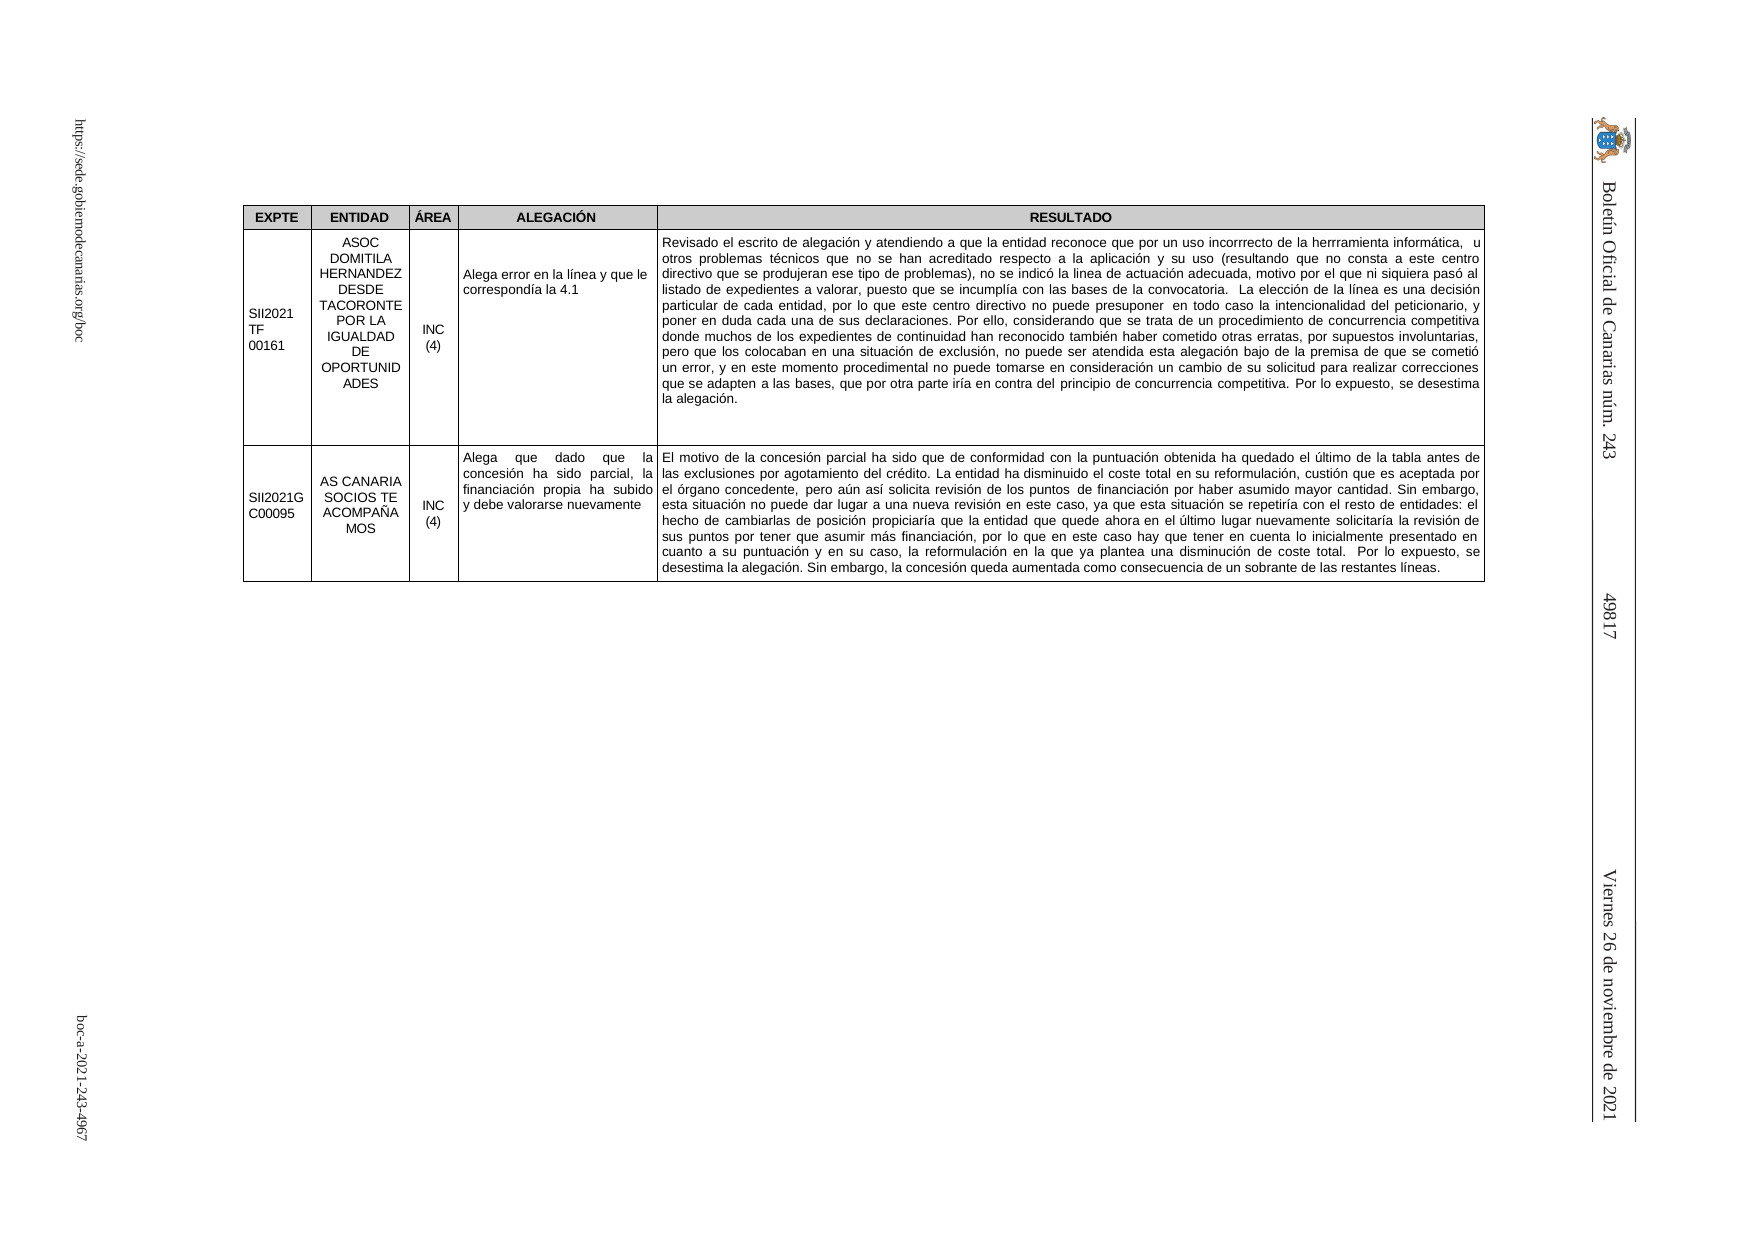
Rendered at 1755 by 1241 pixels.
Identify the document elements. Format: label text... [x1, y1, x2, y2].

table_cell AS CANARIA SOCIOS TE ACOMPAÑA MOS [312, 446, 409, 581]
text Boletín Oficial de Canarias núm. 243 [1599, 181, 1621, 462]
text Viernes 26 de noviembre de 2021 [1600, 869, 1621, 1124]
table_cell Revisado el escrito de alegación y atendiendo a que la entidad reconoce que por un uso incorrrecto de la herrramienta informática, u otros problemas técnicos que no se han acreditado respecto a la aplicación y su uso (resultando que no consta a este centro directivo que se produjeran ese tipo de problemas), no se indicó la linea de actuación adecuada, motivo por el que ni siquiera pasó al listado de expedientes a valorar, puesto que se incumplía con las bases de la convocatoria. La elección de la línea es una decisión particular de cada entidad, por lo que este centro directivo no puede presuponer en todo caso la intencionalidad del peticionario, y poner en duda cada una de sus declaraciones. Por ello, considerando que se trata de un procedimiento de concurrencia competitiva donde muchos de los expedientes de continuidad han reconocido también haber cometido otras erratas, por supuestos involuntarias, pero que los colocaban en una situación de exclusión, no puede ser atendida esta alegación bajo de la premisa de que se cometió un error, y en este momento procedimental no puede tomarse en consideración un cambio de su solicitud para realizar correcciones que se adapten a las bases, que por otra parte iría en contra del principio de concurrencia competitiva. Por lo expuesto, se desestima la alegación. [658, 230, 1484, 445]
table_cell SII2021 TF 00161 [244, 230, 311, 445]
table_cell INC (4) [410, 230, 458, 445]
table_cell Alega que dado que la concesión ha sido parcial, la financiación propia ha subido y debe valorarse nuevamente [459, 446, 657, 581]
table_cell Alega error en la línea y que le correspondía la 4.1 [459, 230, 657, 445]
table_cell INC (4) [410, 446, 458, 581]
text 49817 [1600, 593, 1621, 642]
table_header RESULTADO [658, 206, 1484, 229]
table_header ALEGACIÓN [459, 206, 657, 229]
table_header EXPTE [244, 206, 311, 229]
table_header ENTIDAD [312, 206, 409, 229]
table_cell ASOC DOMITILA HERNANDEZ DESDE TACORONTE POR LA IGUALDAD DE OPORTUNID ADES [312, 230, 409, 445]
table_header ÁREA [410, 206, 458, 229]
table_cell SII2021G C00095 [244, 446, 311, 581]
table_cell El motivo de la concesión parcial ha sido que de conformidad con la puntuación obtenida ha quedado el último de la tabla antes de las exclusiones por agotamiento del crédito. La entidad ha disminuido el coste total en su reformulación, custión que es aceptada por el órgano concedente, pero aún así solicita revisión de los puntos de financiación por haber asumido mayor cantidad. Sin embargo, esta situación no puede dar lugar a una nueva revisión en este caso, ya que esta situación se repetiría con el resto de entidades: el hecho de cambiarlas de posición propiciaría que la entidad que quede ahora en el último lugar nuevamente solicitaría la revisión de sus puntos por tener que asumir más financiación, por lo que en este caso hay que tener en cuenta lo inicialmente presentado en cuanto a su puntuación y en su caso, la reformulación en la que ya plantea una disminución de coste total. Por lo expuesto, se desestima la alegación. Sin embargo, la concesión queda aumentada como consecuencia de un sobrante de las restantes líneas. [658, 446, 1484, 581]
text boc-a-2021-243-4967 [74, 1016, 91, 1145]
text https://sede.gobiernodecanarias.org/boc [72, 119, 89, 352]
